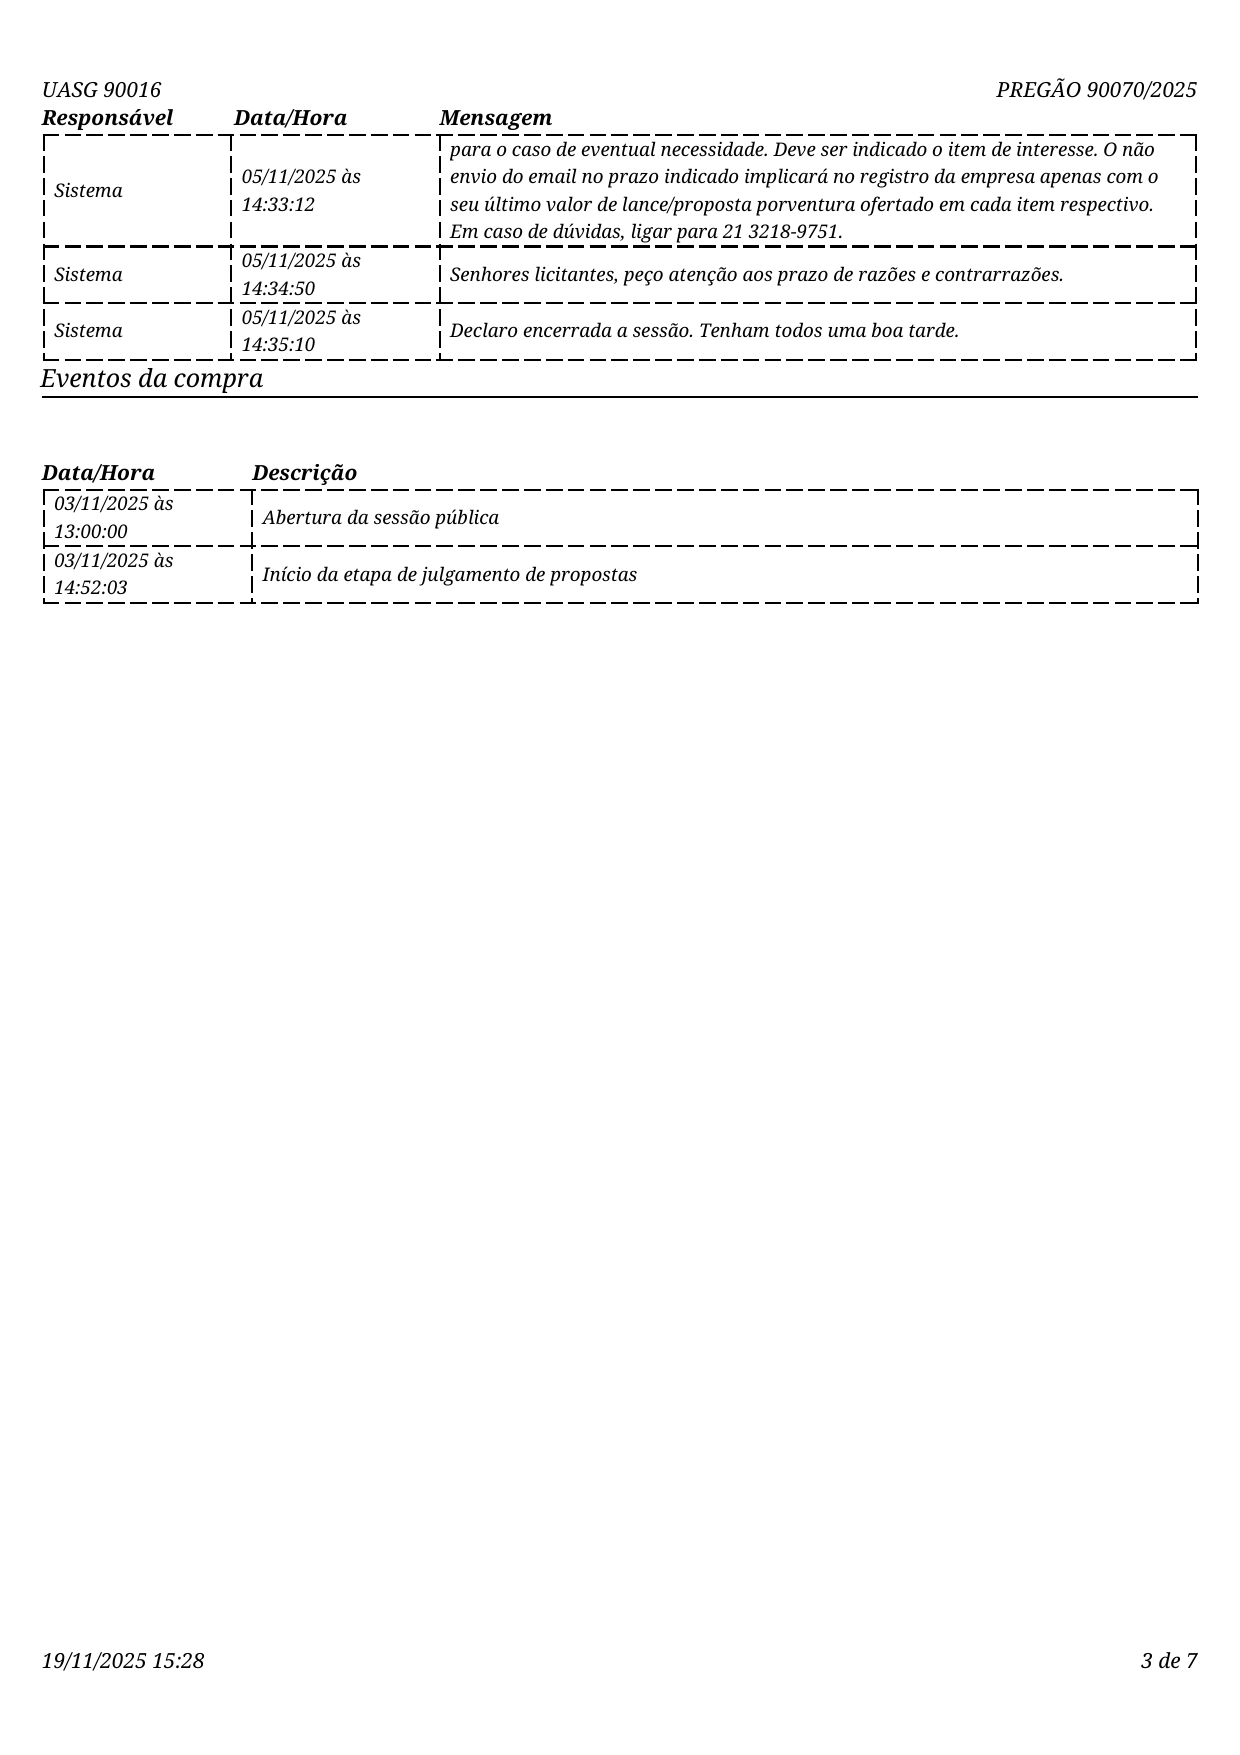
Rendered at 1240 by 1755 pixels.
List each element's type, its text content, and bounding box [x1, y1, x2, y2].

table_cell Declaro encerrada a sessão. Tenham todos uma boa tarde. [440, 302, 1196, 359]
table_cell Sistema [44, 302, 231, 359]
table_cell 05/11/2025 às 14:34:50 [231, 245, 439, 302]
table_cell 03/11/2025 às 14:52:03 [44, 545, 252, 602]
text Data/Hora Descrição [42, 458, 1200, 486]
table_cell Início da etapa de julgamento de propostas [252, 545, 1198, 602]
table_header 05/11/2025 às 14:33:12 [231, 134, 439, 245]
table_header Abertura da sessão pública [252, 489, 1198, 545]
table_cell Sistema [44, 245, 231, 302]
table_header para o caso de eventual necessidade. Deve ser indicado o item de interesse. O não envio do email no prazo indicado implicará no registro da empresa apenas com o seu último valor de lance/proposta porventura ofertado em cada item respectivo. Em caso de dúvidas, ligar para 21 3218-9751. [440, 134, 1196, 245]
text Responsável Data/Hora Mensagem [42, 103, 1200, 132]
table_header Sistema [44, 134, 231, 245]
text Eventos da compra [40, 361, 1200, 395]
table_cell Senhores licitantes, peço atenção aos prazo de razões e contrarrazões. [440, 245, 1196, 302]
table_header 03/11/2025 às 13:00:00 [44, 489, 252, 545]
table_cell 05/11/2025 às 14:35:10 [231, 302, 439, 359]
